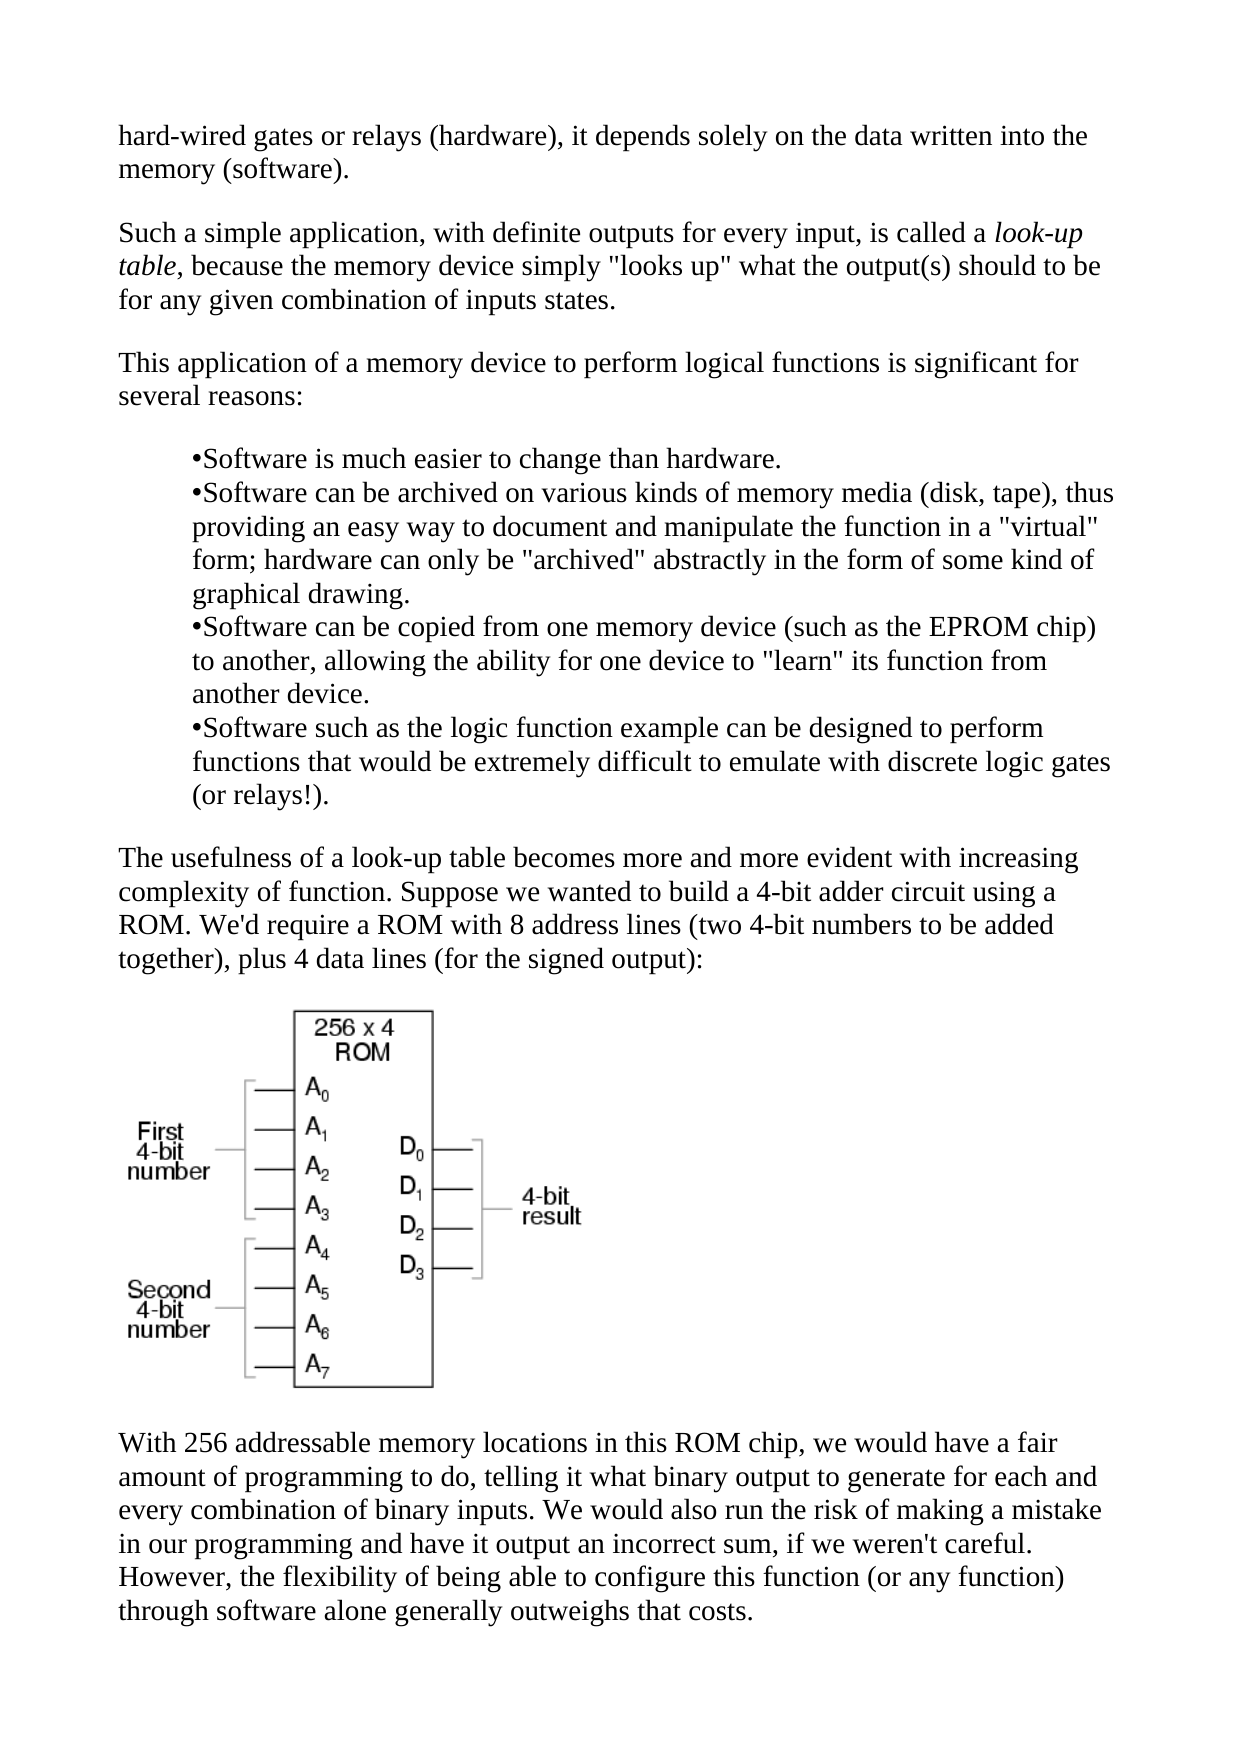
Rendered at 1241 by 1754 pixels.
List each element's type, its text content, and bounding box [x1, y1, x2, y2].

list Software is much easier to change than hardware. [118, 441, 1122, 475]
text hard-wired gates or relays (hardware), it depends solely on the data written into the memory (software). [118, 118, 1122, 185]
list Software can be copied from one memory device (such as the EPROM chip) to another, allowing the ability for one device to "learn" its function from another device. [118, 609, 1122, 710]
text With 256 addressable memory locations in this ROM chip, we would have a fair amount of programming to do, telling it what binary output to generate for each and every combination of binary inputs. We would also run the risk of making a mistake in our programming and have it output an incorrect sum, if we weren't careful. However, the flexibility of being able to configure this function (or any function) through software alone generally outweighs that costs. [118, 1425, 1122, 1627]
picture [118, 1003, 592, 1396]
text This application of a memory device to perform logical functions is significant for several reasons: [118, 345, 1122, 412]
text Such a simple application, with definite outputs for every input, is called a look-up table, because the memory device simply "looks up" what the output(s) should to be for any given combination of inputs states. [118, 215, 1122, 315]
list Software can be archived on various kinds of memory media (disk, tape), thus providing an easy way to document and manipulate the function in a "virtual" form; hardware can only be "archived" abstractly in the form of some kind of graphical drawing. [118, 475, 1122, 609]
text The usefulness of a look-up table becomes more and more evident with increasing complexity of function. Suppose we wanted to build a 4-bit adder circuit using a ROM. We'd require a ROM with 8 address lines (two 4-bit numbers to be added together), plus 4 data lines (for the signed output): [118, 840, 1122, 974]
list Software such as the logic function example can be designed to perform functions that would be extremely difficult to emulate with discrete logic gates (or relays!). [118, 710, 1122, 811]
